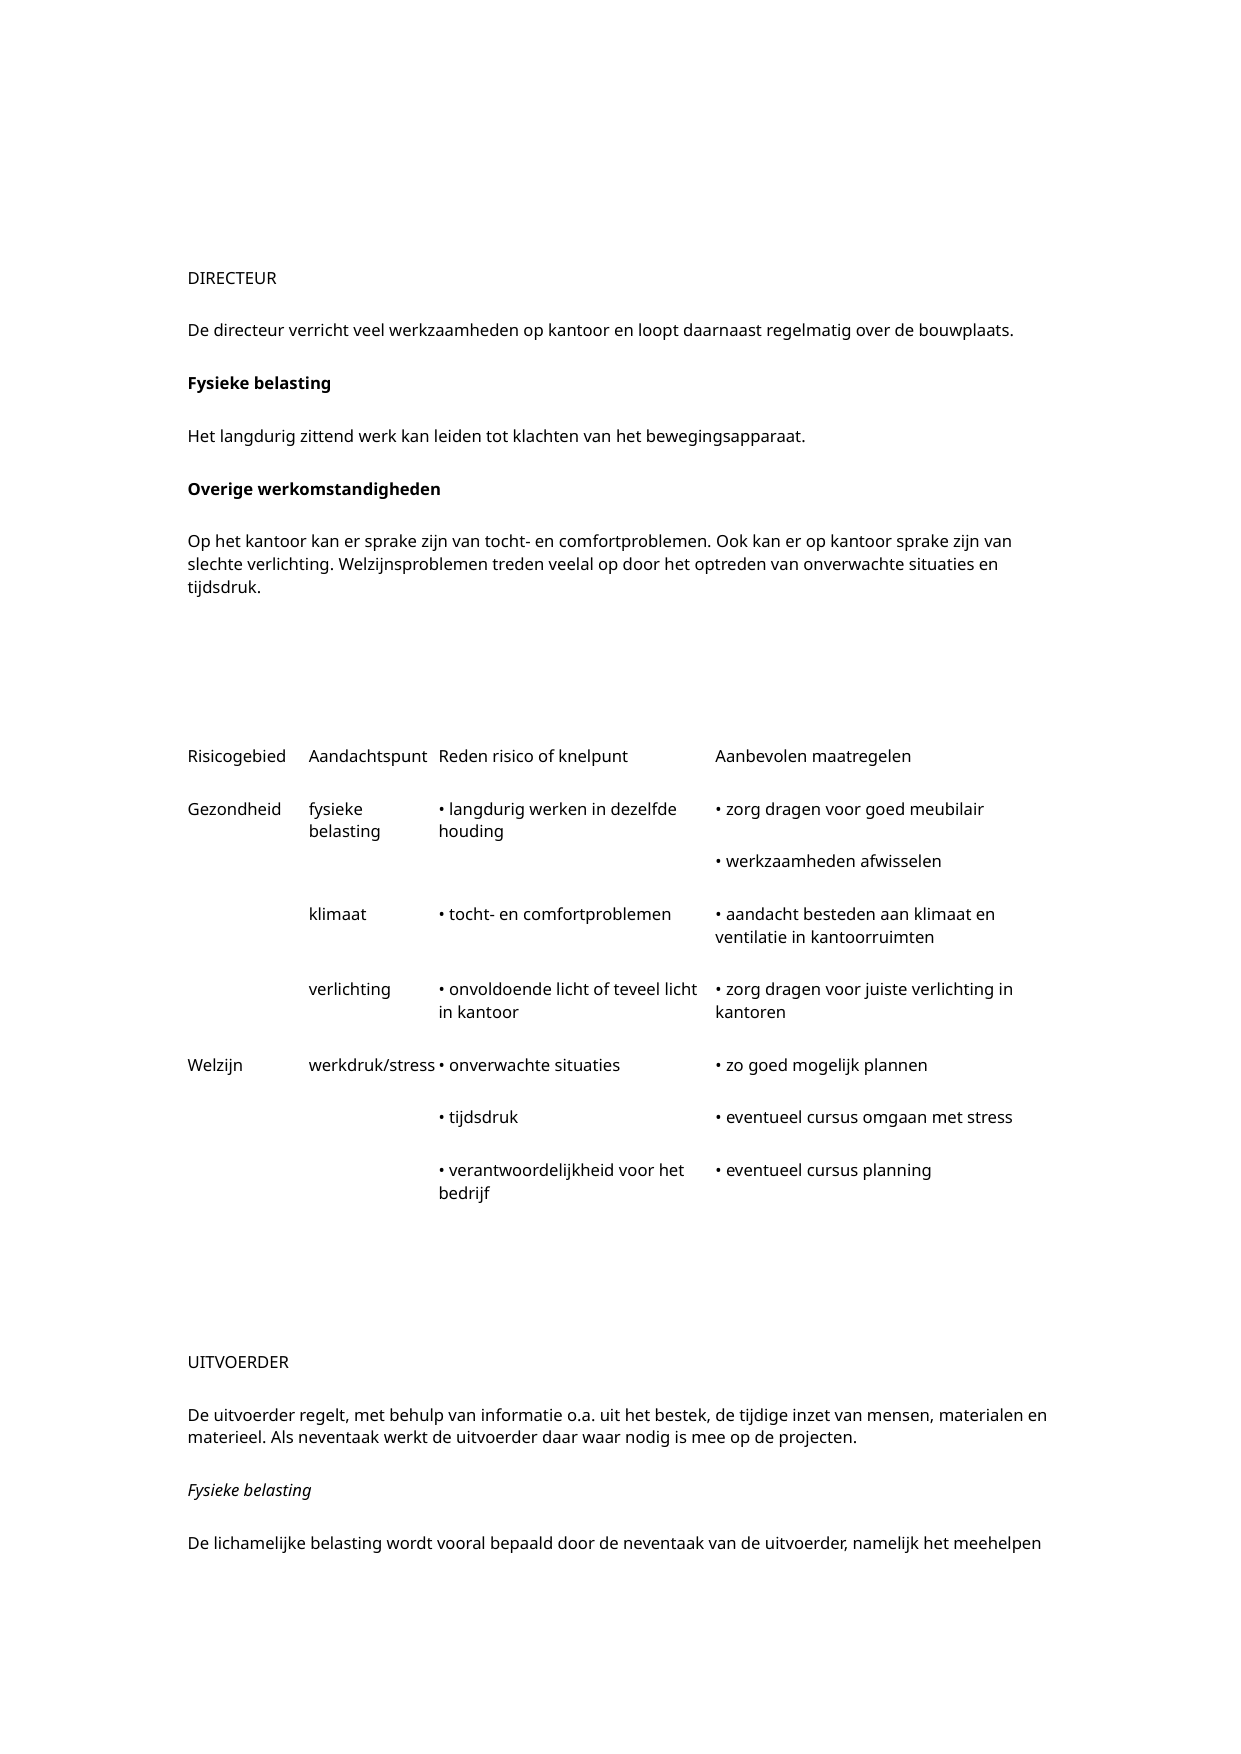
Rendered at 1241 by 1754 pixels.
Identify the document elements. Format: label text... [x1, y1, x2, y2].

table_cell [188, 978, 308, 1053]
table_cell • onverwachte situaties • tijdsdruk • verantwoordelijkheid voor het bedrijf [438, 1053, 715, 1234]
table_cell klimaat [309, 903, 438, 978]
table_cell • zorg dragen voor juiste verlichting in kantoren [715, 978, 1053, 1053]
table_cell verlichting [309, 978, 438, 1053]
table_cell Op het kantoor kan er sprake zijn van tocht- en comfortproblemen. Ook kan er op kantoor sprake zijn van slechte verlichting. Welzijnsproblemen treden veelal op door het optreden van onverwachte situaties en tijdsdruk. [188, 530, 1053, 628]
table_cell • aandacht besteden aan klimaat en ventilatie in kantoorruimten [715, 903, 1053, 978]
table_cell • zo goed mogelijk plannen • eventueel cursus omgaan met stress • eventueel cursus planning [715, 1053, 1053, 1234]
table_cell Overige werkomstandigheden [188, 477, 1053, 530]
table_cell Fysieke belasting [188, 1479, 1053, 1531]
table_cell • langdurig werken in dezelfde houding [438, 797, 715, 902]
table_cell • onvoldoende licht of teveel licht in kantoor [438, 978, 715, 1053]
table_header UITVOERDER [188, 1351, 1053, 1403]
table_cell • tocht- en comfortproblemen [438, 903, 715, 978]
table_cell • zorg dragen voor goed meubilair • werkzaamheden afwisselen [715, 797, 1053, 902]
table_header Reden risico of knelpunt [438, 744, 715, 797]
table_header Aandachtspunt [309, 744, 438, 797]
table_cell Gezondheid [188, 797, 308, 902]
table_cell fysieke belasting [309, 797, 438, 902]
table_cell De directeur verricht veel werkzaamheden op kantoor en loopt daarnaast regelmatig over de bouwplaats. [188, 319, 1053, 372]
table_cell Welzijn [188, 1053, 308, 1234]
table_header Risicogebied [188, 744, 308, 797]
table_cell De lichamelijke belasting wordt vooral bepaald door de neventaak van de uitvoerder, namelijk het meehelpen [188, 1531, 1053, 1554]
table_cell Het langdurig zittend werk kan leiden tot klachten van het bewegingsapparaat. [188, 425, 1053, 477]
table_cell De uitvoerder regelt, met behulp van informatie o.a. uit het bestek, de tijdige inzet van mensen, materialen en materieel. Als neventaak werkt de uitvoerder daar waar nodig is mee op de projecten. [188, 1403, 1053, 1479]
table_cell Fysieke belasting [188, 372, 1053, 424]
table_cell [188, 903, 308, 978]
table_cell werkdruk/stress [309, 1053, 438, 1234]
table_header DIRECTEUR [188, 266, 1053, 319]
table_header Aanbevolen maatregelen [715, 744, 1053, 797]
